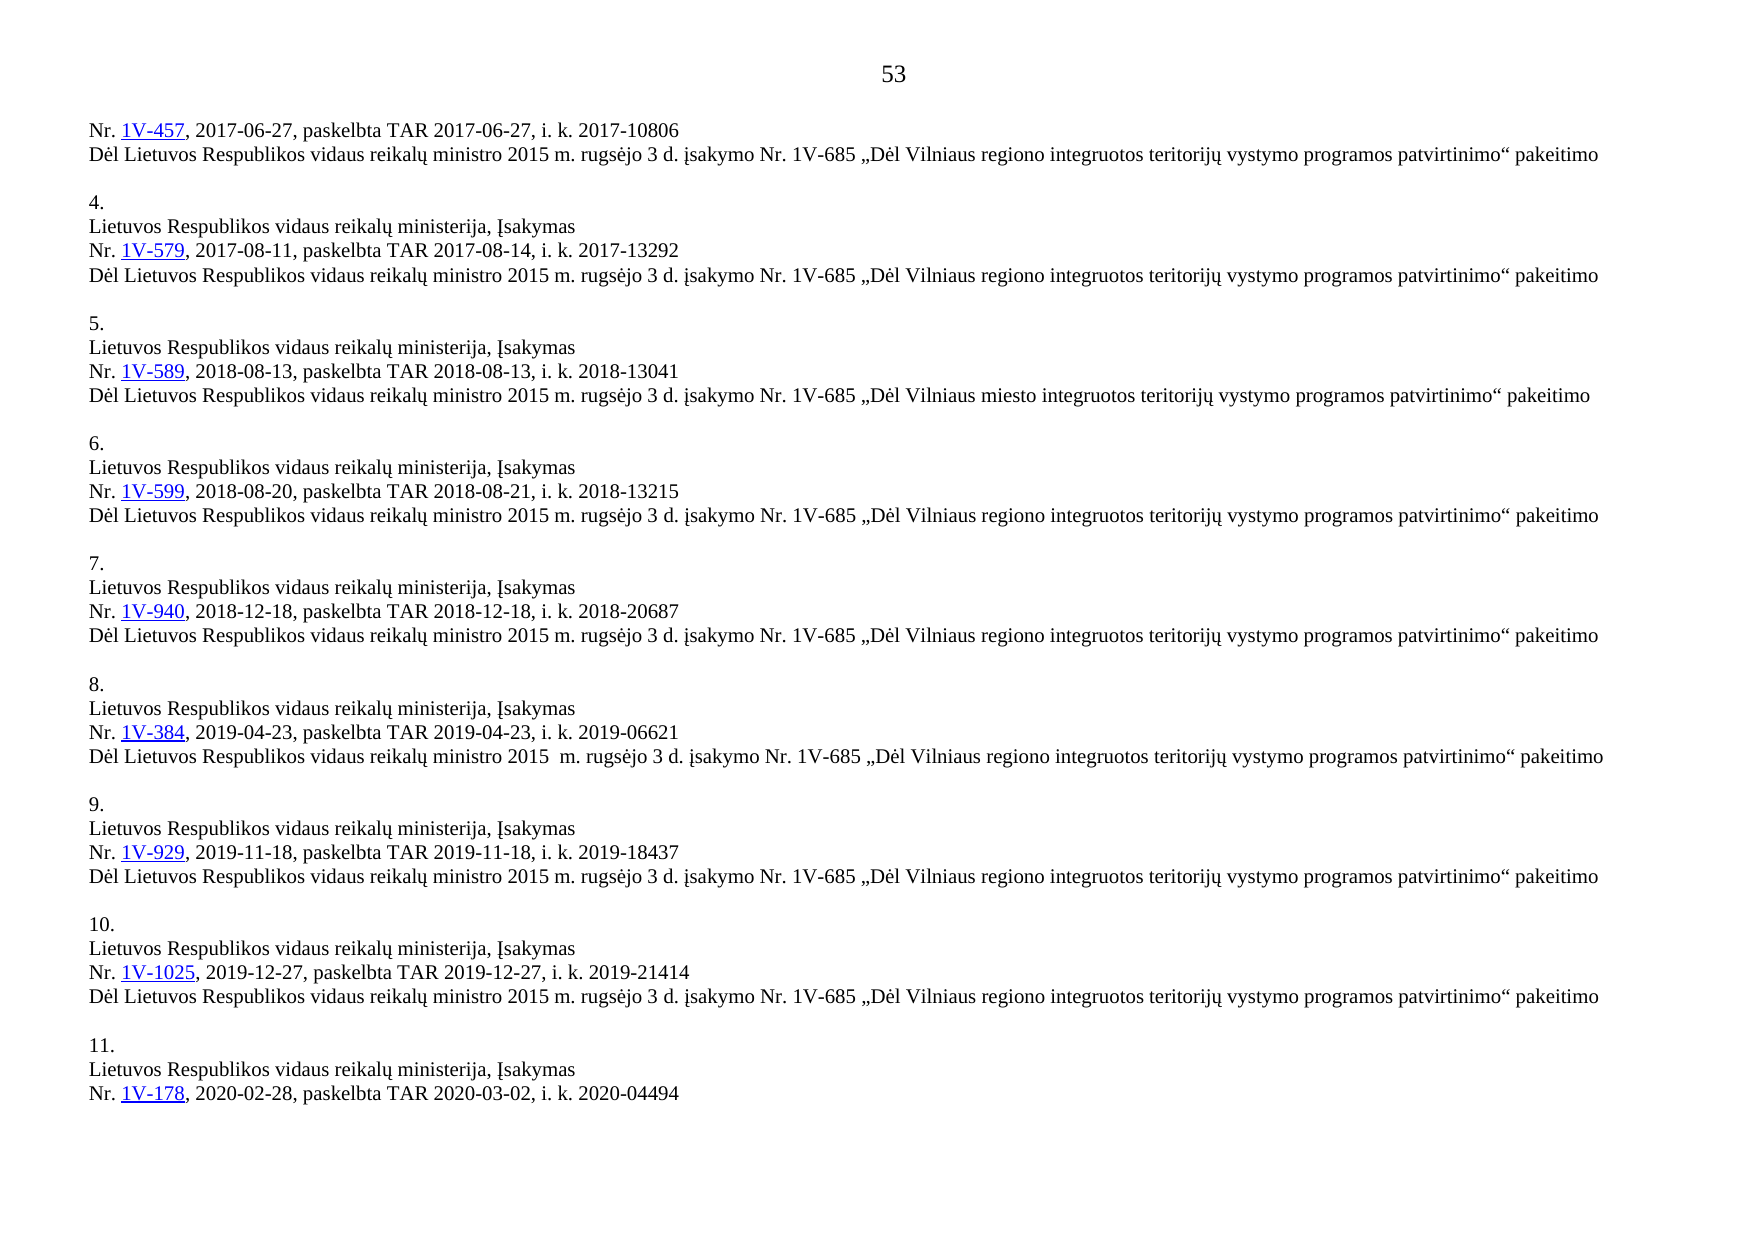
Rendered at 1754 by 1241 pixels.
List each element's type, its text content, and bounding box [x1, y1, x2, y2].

text Nr. 1V-940, 2018-12-18, paskelbta TAR 2018-12-18, i. k. 2018-20687 [89, 599, 1698, 623]
text Dėl Lietuvos Respublikos vidaus reikalų ministro 2015 m. rugsėjo 3 d. įsakymo Nr. 1V-685 „Dėl Vilniaus regiono integruotos teritorijų vystymo programos patvirtinimo“ pakeitimo [89, 623, 1698, 647]
text 4. [89, 190, 1698, 214]
text 9. [89, 792, 1698, 816]
text Dėl Lietuvos Respublikos vidaus reikalų ministro 2015 m. rugsėjo 3 d. įsakymo Nr. 1V-685 „Dėl Vilniaus regiono integruotos teritorijų vystymo programos patvirtinimo“ pakeitimo [89, 503, 1698, 527]
text Lietuvos Respublikos vidaus reikalų ministerija, Įsakymas [89, 816, 1698, 840]
text Nr. 1V-457, 2017-06-27, paskelbta TAR 2017-06-27, i. k. 2017-10806 [89, 118, 1698, 142]
text Lietuvos Respublikos vidaus reikalų ministerija, Įsakymas [89, 696, 1698, 720]
text Nr. 1V-929, 2019-11-18, paskelbta TAR 2019-11-18, i. k. 2019-18437 [89, 840, 1698, 864]
text 6. [89, 431, 1698, 455]
text Lietuvos Respublikos vidaus reikalų ministerija, Įsakymas [89, 936, 1698, 960]
text 8. [89, 672, 1698, 696]
text Dėl Lietuvos Respublikos vidaus reikalų ministro 2015 m. rugsėjo 3 d. įsakymo Nr. 1V-685 „Dėl Vilniaus regiono integruotos teritorijų vystymo programos patvirtinimo“ pakeitimo [89, 262, 1698, 287]
text Dėl Lietuvos Respublikos vidaus reikalų ministro 2015 m. rugsėjo 3 d. įsakymo Nr. 1V-685 „Dėl Vilniaus regiono integruotos teritorijų vystymo programos patvirtinimo“ pakeitimo [89, 864, 1698, 888]
text Dėl Lietuvos Respublikos vidaus reikalų ministro 2015 m. rugsėjo 3 d. įsakymo Nr. 1V-685 „Dėl Vilniaus regiono integruotos teritorijų vystymo programos patvirtinimo“ pakeitimo [89, 744, 1698, 768]
text Nr. 1V-384, 2019-04-23, paskelbta TAR 2019-04-23, i. k. 2019-06621 [89, 720, 1698, 744]
text 5. [89, 311, 1698, 335]
text Dėl Lietuvos Respublikos vidaus reikalų ministro 2015 m. rugsėjo 3 d. įsakymo Nr. 1V-685 „Dėl Vilniaus miesto integruotos teritorijų vystymo programos patvirtinimo“ pakeitimo [89, 383, 1698, 407]
text Lietuvos Respublikos vidaus reikalų ministerija, Įsakymas [89, 1057, 1698, 1081]
text Lietuvos Respublikos vidaus reikalų ministerija, Įsakymas [89, 335, 1698, 359]
text 10. [89, 912, 1698, 936]
text Lietuvos Respublikos vidaus reikalų ministerija, Įsakymas [89, 455, 1698, 479]
text Nr. 1V-1025, 2019-12-27, paskelbta TAR 2019-12-27, i. k. 2019-21414 [89, 960, 1698, 984]
text Nr. 1V-599, 2018-08-20, paskelbta TAR 2018-08-21, i. k. 2018-13215 [89, 479, 1698, 503]
text Nr. 1V-589, 2018-08-13, paskelbta TAR 2018-08-13, i. k. 2018-13041 [89, 359, 1698, 383]
text 11. [89, 1032, 1698, 1057]
text Nr. 1V-579, 2017-08-11, paskelbta TAR 2017-08-14, i. k. 2017-13292 [89, 238, 1698, 262]
text 7. [89, 551, 1698, 575]
text Lietuvos Respublikos vidaus reikalų ministerija, Įsakymas [89, 575, 1698, 599]
text Dėl Lietuvos Respublikos vidaus reikalų ministro 2015 m. rugsėjo 3 d. įsakymo Nr. 1V-685 „Dėl Vilniaus regiono integruotos teritorijų vystymo programos patvirtinimo“ pakeitimo [89, 984, 1698, 1008]
text Dėl Lietuvos Respublikos vidaus reikalų ministro 2015 m. rugsėjo 3 d. įsakymo Nr. 1V-685 „Dėl Vilniaus regiono integruotos teritorijų vystymo programos patvirtinimo“ pakeitimo [89, 142, 1698, 166]
text Lietuvos Respublikos vidaus reikalų ministerija, Įsakymas [89, 214, 1698, 238]
text Nr. 1V-178, 2020-02-28, paskelbta TAR 2020-03-02, i. k. 2020-04494 [89, 1081, 1698, 1105]
